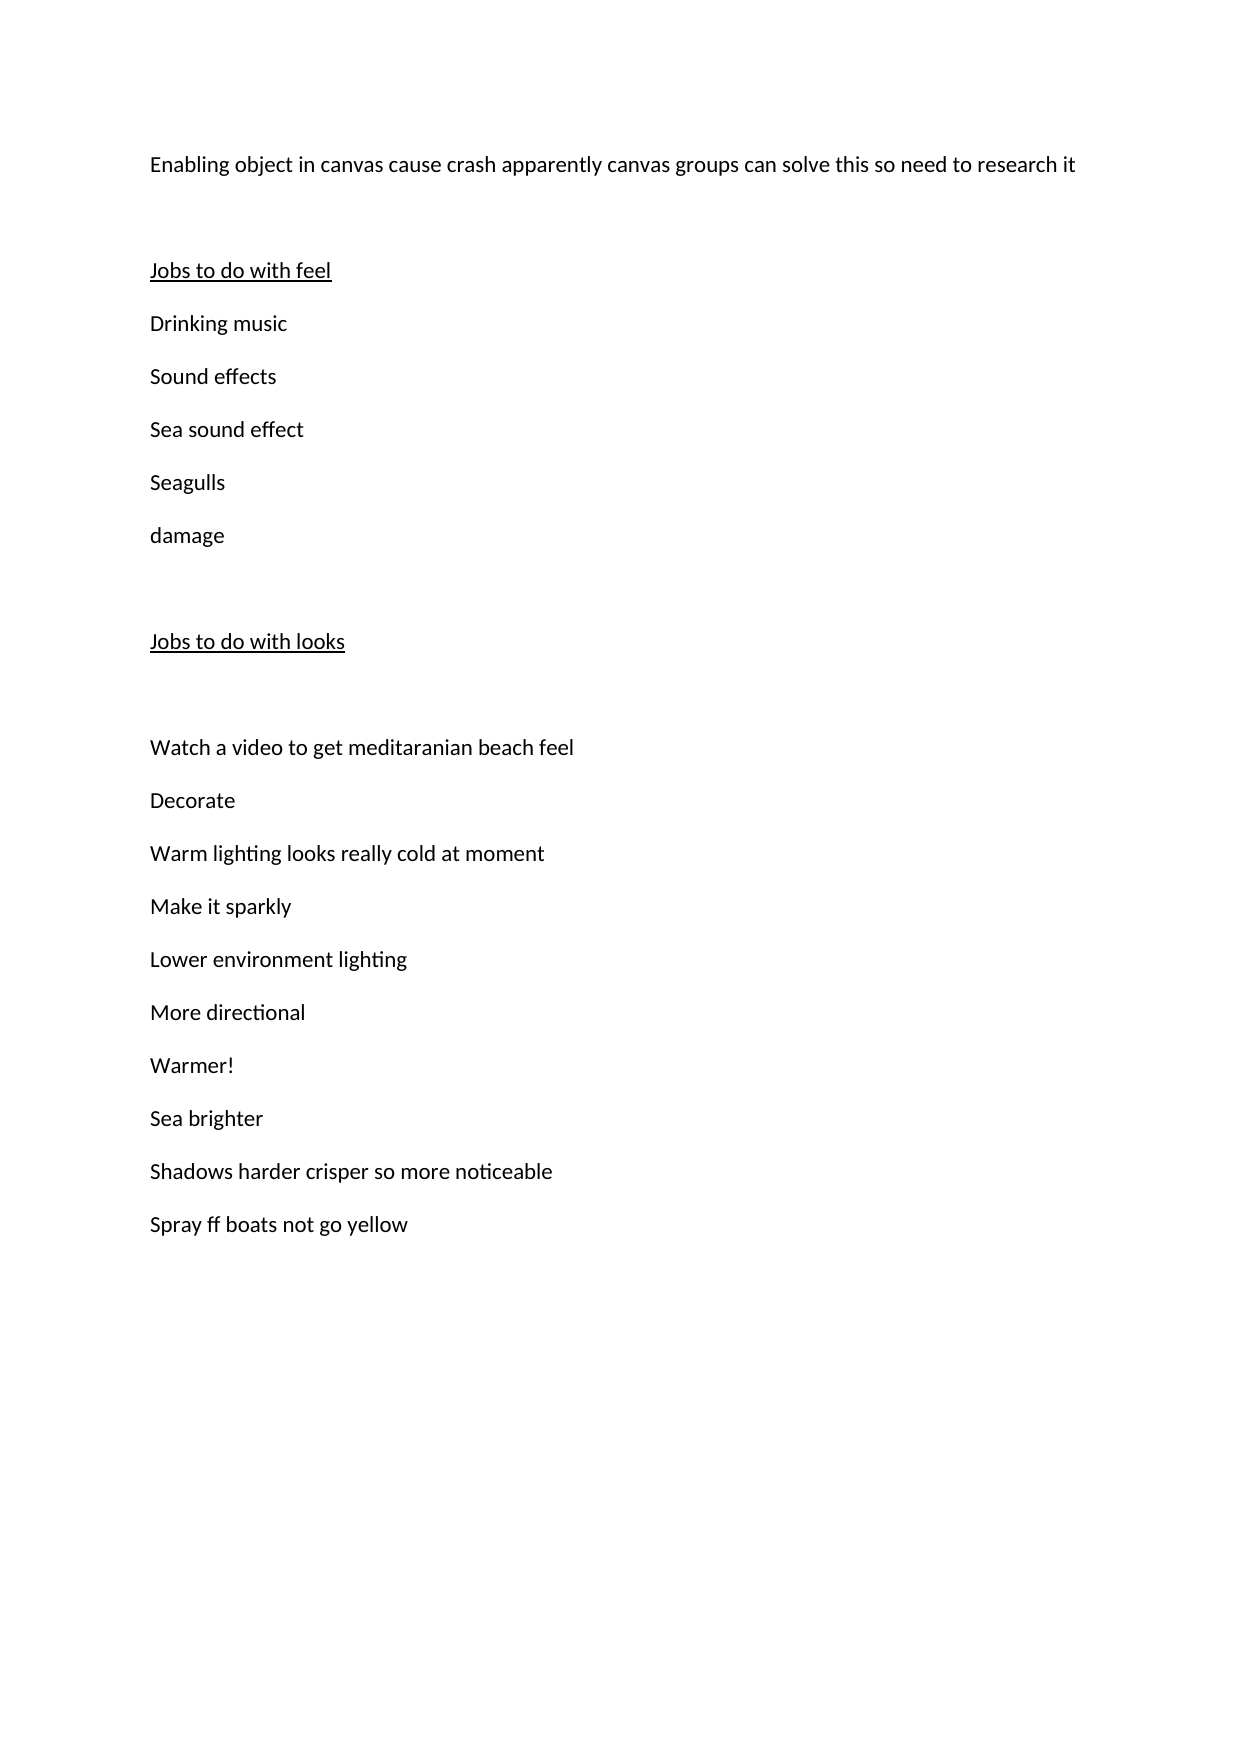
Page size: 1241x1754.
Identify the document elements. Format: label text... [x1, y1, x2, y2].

text Enabling object in canvas cause crash apparently canvas groups can solve this so need to research it [150, 150, 1090, 178]
text Spray ff boats not go yellow [150, 1210, 1090, 1238]
text Drinking music [150, 309, 1090, 337]
text Make it sparkly [150, 892, 1090, 920]
text Sea brighter [150, 1104, 1090, 1132]
text More directional [150, 998, 1090, 1026]
text damage [150, 521, 1090, 549]
text Decorate [150, 786, 1090, 814]
text Watch a video to get meditaranian beach feel [150, 733, 1090, 761]
text Lower environment lighting [150, 945, 1090, 973]
text Sea sound effect [150, 415, 1090, 443]
text Sound effects [150, 362, 1090, 390]
text Shadows harder crisper so more noticeable [150, 1157, 1090, 1185]
text Warmer! [150, 1051, 1090, 1079]
text Jobs to do with feel [150, 256, 1090, 284]
text Warm lighting looks really cold at moment [150, 839, 1090, 867]
text Jobs to do with looks [150, 627, 1090, 655]
text Seagulls [150, 468, 1090, 496]
